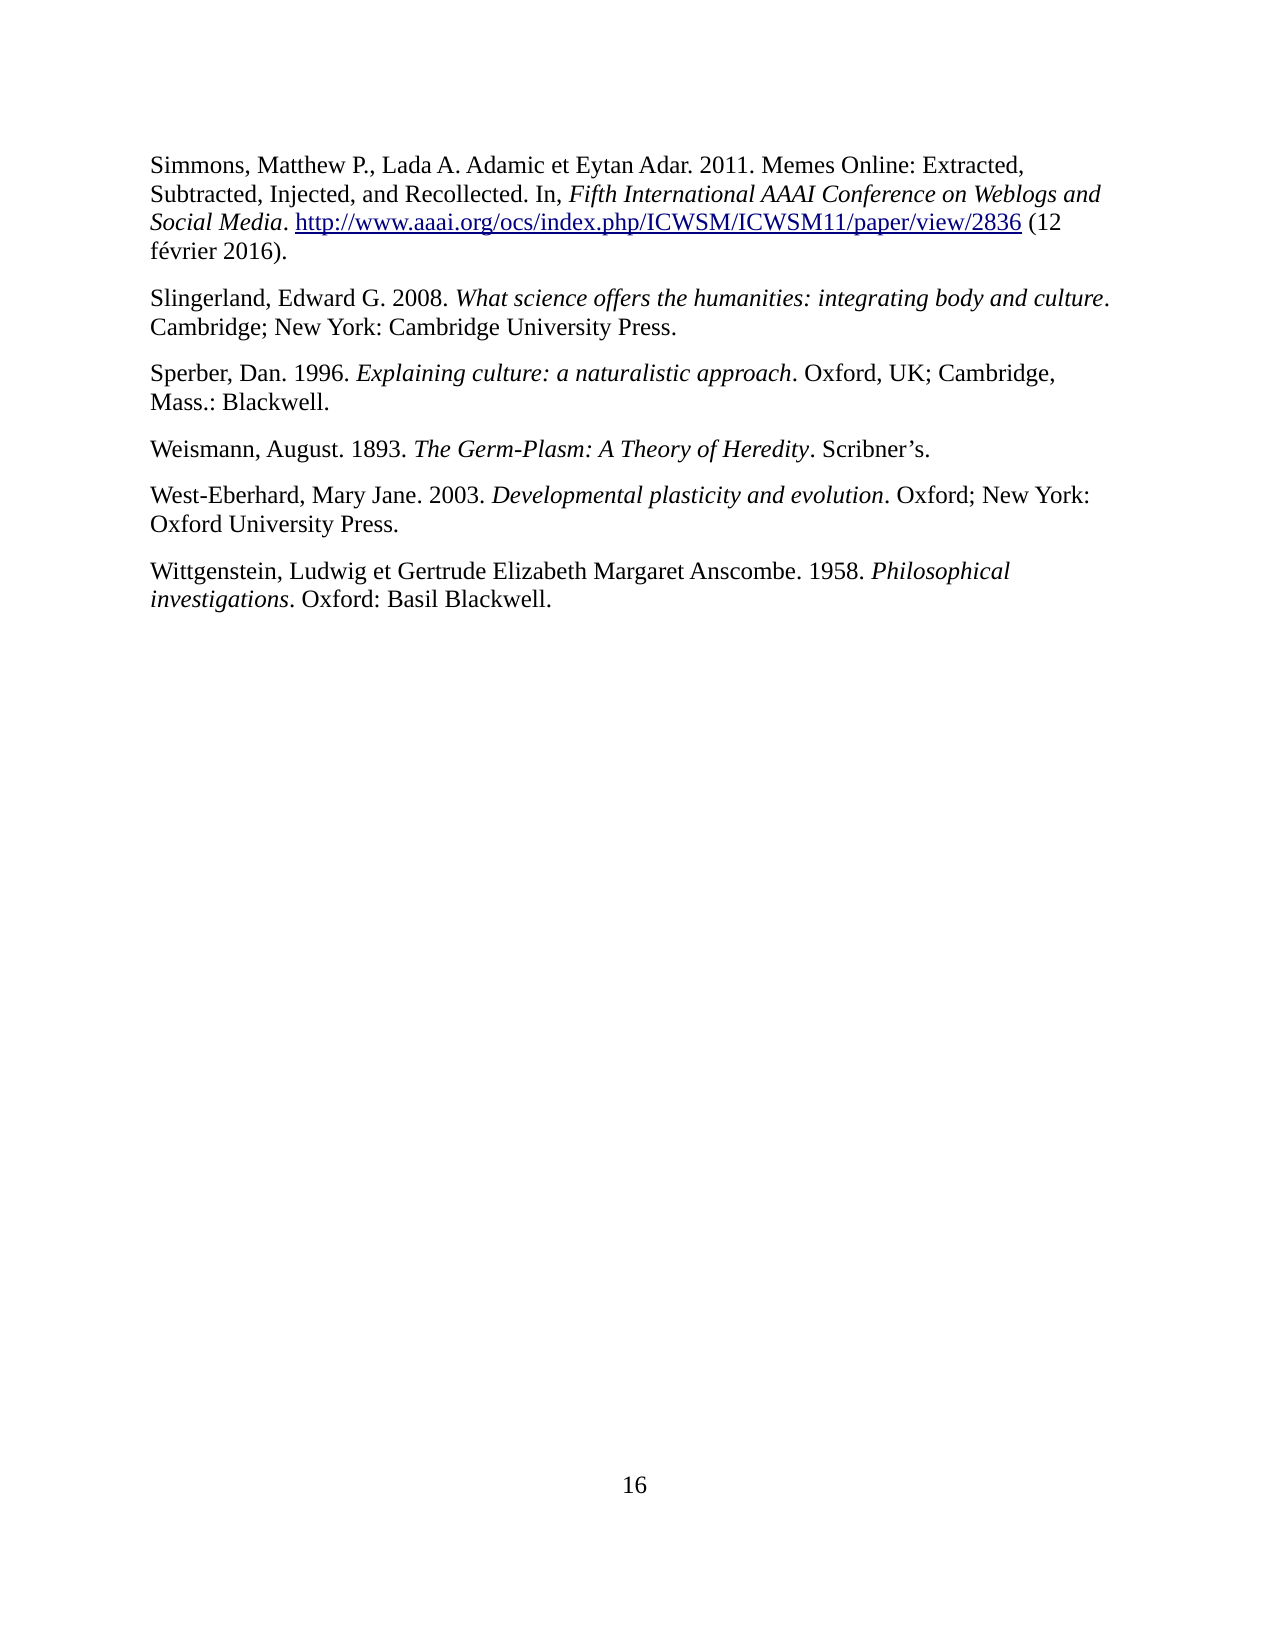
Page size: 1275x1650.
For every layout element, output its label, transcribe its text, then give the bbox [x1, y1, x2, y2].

text Sperber, Dan. 1996. Explaining culture: a naturalistic approach. Oxford, UK; Cambridge, Mass.: Blackwell. [150, 358, 1125, 416]
text West-Eberhard, Mary Jane. 2003. Developmental plasticity and evolution. Oxford; New York: Oxford University Press. [150, 480, 1125, 538]
text Wittgenstein, Ludwig et Gertrude Elizabeth Margaret Anscombe. 1958. Philosophical investigations. Oxford: Basil Blackwell. [150, 556, 1125, 613]
text Weismann, August. 1893. The Germ-Plasm: A Theory of Heredity. Scribner’s. [150, 434, 1125, 462]
text Slingerland, Edward G. 2008. What science offers the humanities: integrating body and culture. Cambridge; New York: Cambridge University Press. [150, 283, 1125, 340]
text Simmons, Matthew P., Lada A. Adamic et Eytan Adar. 2011. Memes Online: Extracted, Subtracted, Injected, and Recollected. In, Fifth International AAAI Conference on Weblogs and Social Media. http://www.aaai.org/ocs/index.php/ICWSM/ICWSM11/paper/view/2836 (12 février 2016). [150, 150, 1125, 265]
